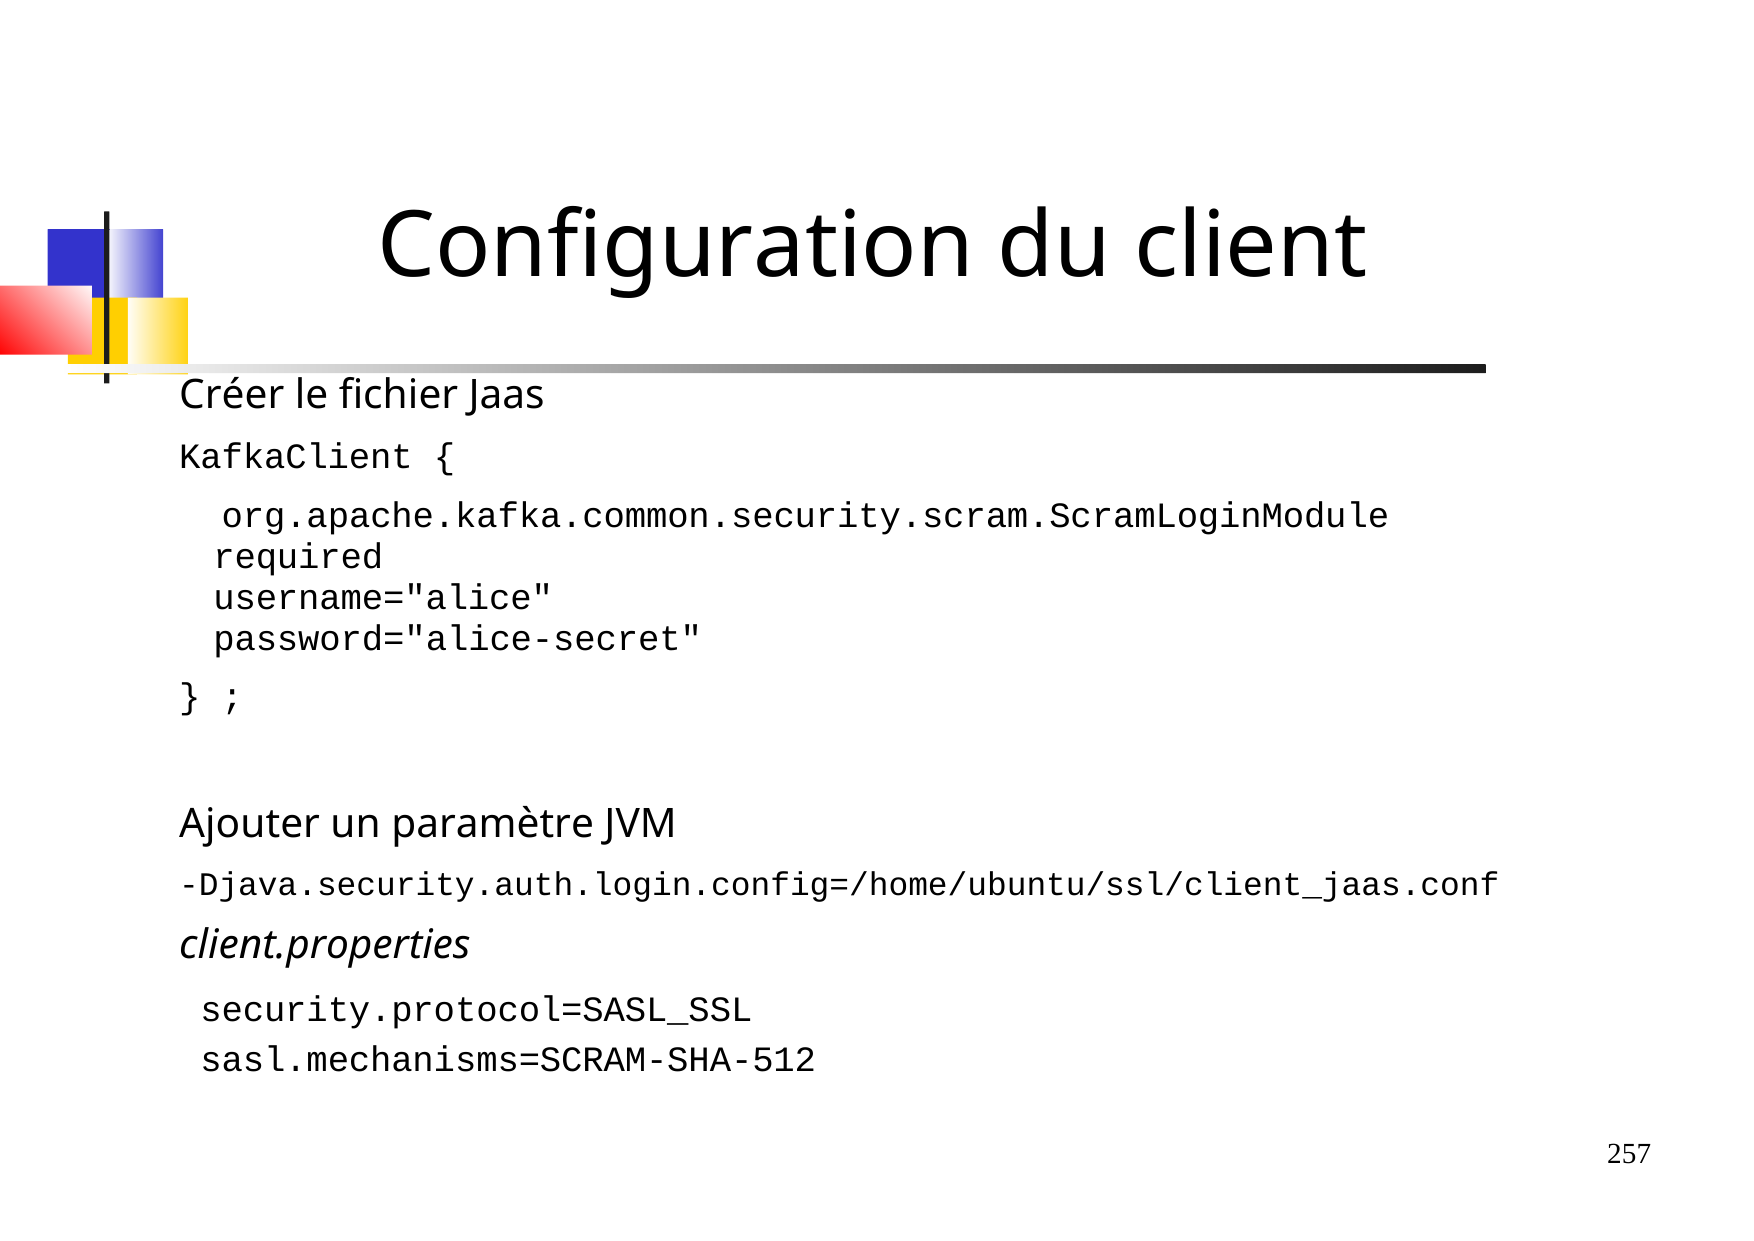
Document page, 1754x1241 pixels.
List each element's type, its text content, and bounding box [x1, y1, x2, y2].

list Créer le fichier Jaas KafkaClient { org.apache.kafka.common.security.scram.ScramLoginModule required username="alice" password="alice-secret" } ; Ajouter un paramètre JVM -Djava.security.auth.login.config=/home/ubuntu/ssl/client_jaas.conf client.properties security.protocol=SASL_SSL sasl.mechanisms=SCRAM-SHA-512 [179, 371, 1567, 1091]
title Configuration du client [179, 139, 1567, 351]
